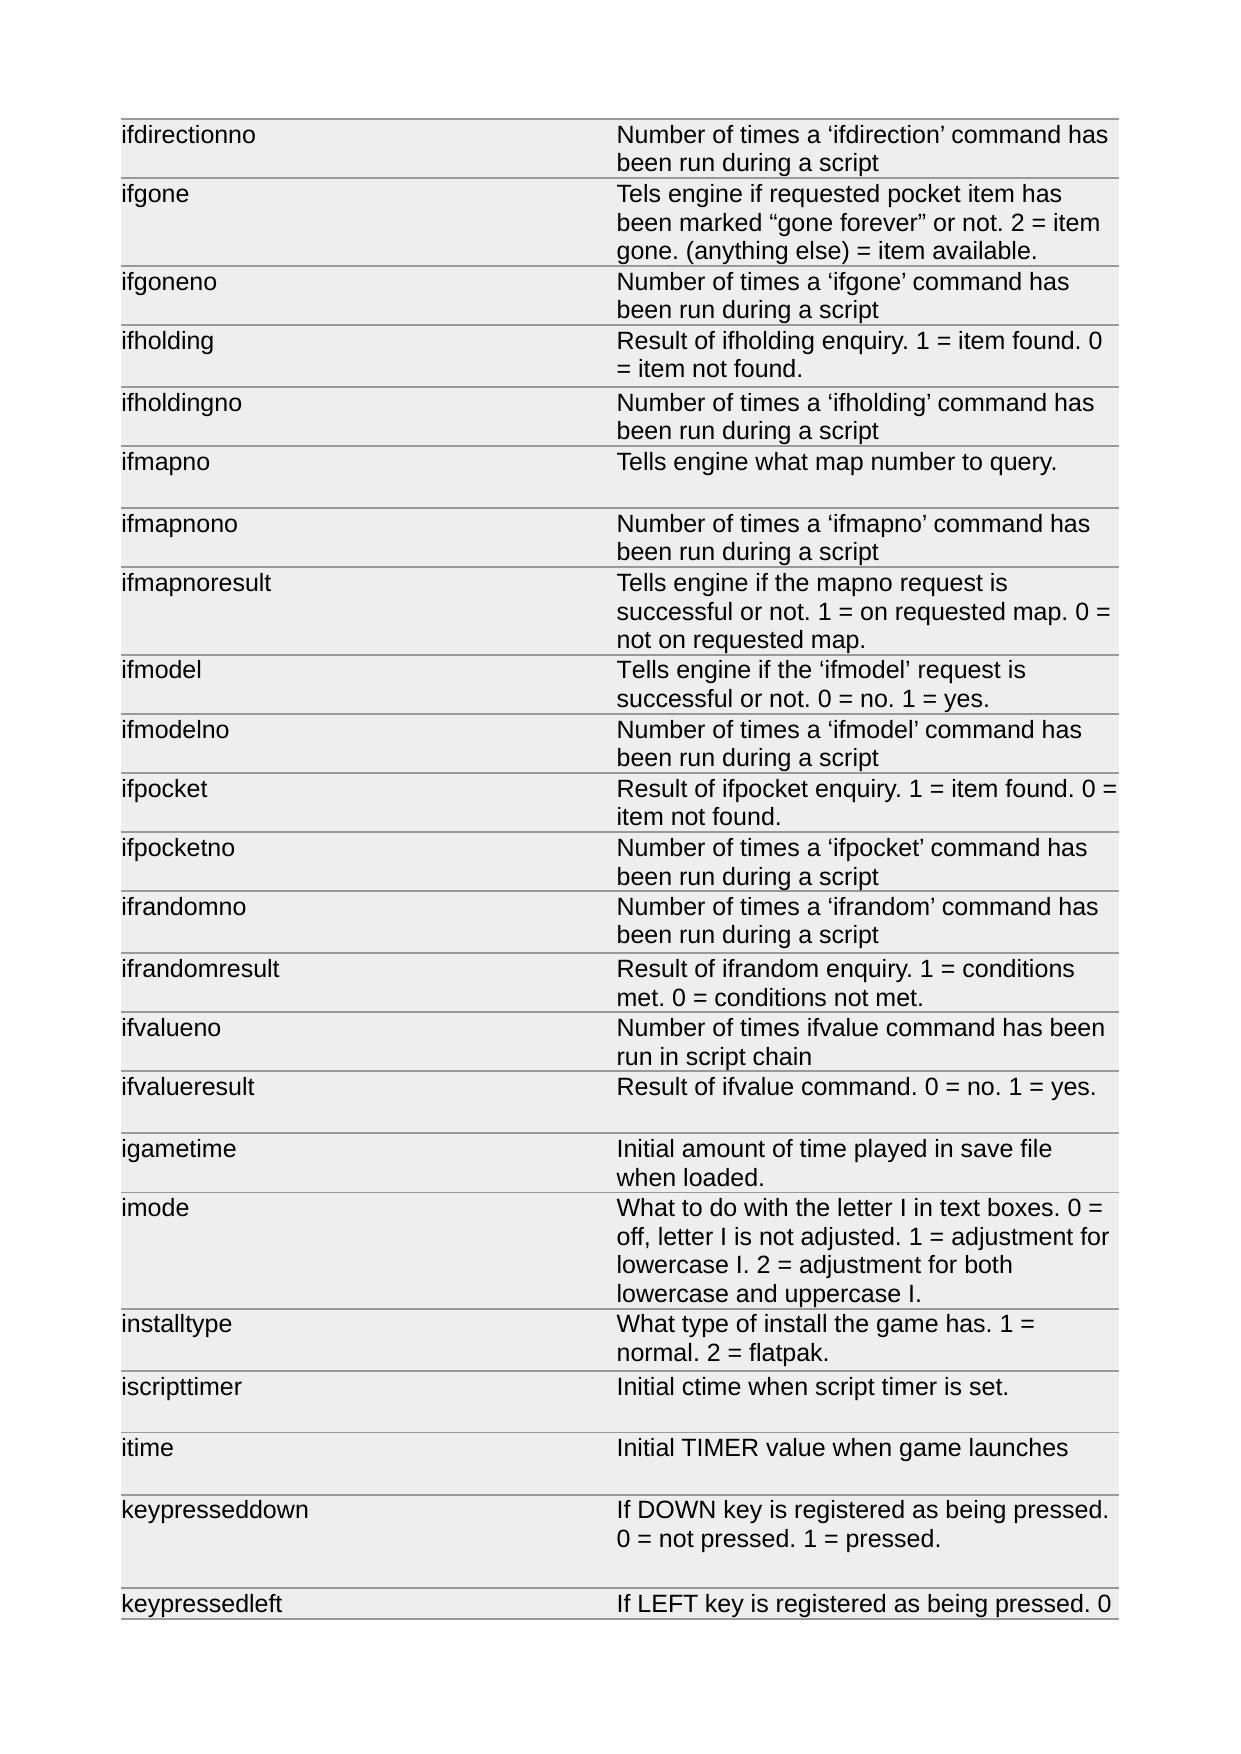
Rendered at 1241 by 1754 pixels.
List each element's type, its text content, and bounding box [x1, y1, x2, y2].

table_cell ifmodel [121, 656, 616, 713]
table_cell keypressedleft [121, 1589, 616, 1618]
table_cell ifmodelno [121, 715, 616, 772]
table_cell Result of ifpocket enquiry. 1 = item found. 0 = item not found. [616, 774, 1119, 831]
table_cell imode [121, 1193, 616, 1308]
table_cell If LEFT key is registered as being pressed. 0 [616, 1589, 1119, 1618]
table_cell If DOWN key is registered as being pressed. 0 = not pressed. 1 = pressed. [616, 1496, 1119, 1587]
table_cell What to do with the letter I in text boxes. 0 = off, letter I is not adjusted. 1 = adjustment for lowercase I. 2 = adjustment for both lowercase and uppercase I. [616, 1193, 1119, 1308]
table_cell Initial TIMER value when game launches [616, 1433, 1119, 1494]
table_cell igametime [121, 1134, 616, 1191]
table_cell Number of times a ‘ifmapno’ command has been run during a script [616, 509, 1119, 566]
table_cell Initial amount of time played in save file when loaded. [616, 1134, 1119, 1191]
table_cell Number of times a ‘ifdirection’ command has been run during a script [616, 120, 1119, 177]
table_cell Number of times a ‘ifholding’ command has been run during a script [616, 388, 1119, 445]
table_cell Number of times ifvalue command has been run in script chain [616, 1013, 1119, 1070]
table_cell ifvalueresult [121, 1072, 616, 1132]
table_cell Initial ctime when script timer is set. [616, 1372, 1119, 1432]
table_cell Result of ifvalue command. 0 = no. 1 = yes. [616, 1072, 1119, 1132]
table_cell Tells engine if the mapno request is successful or not. 1 = on requested map. 0 = not on requested map. [616, 568, 1119, 654]
table_cell ifpocket [121, 774, 616, 831]
table_cell Number of times a ‘ifmodel’ command has been run during a script [616, 715, 1119, 772]
table_cell ifvalueno [121, 1013, 616, 1070]
table_cell Number of times a ‘ifgone’ command has been run during a script [616, 267, 1119, 324]
table_cell ifpocketno [121, 833, 616, 890]
table_cell ifrandomno [121, 892, 616, 952]
table_cell installtype [121, 1310, 616, 1370]
table_cell Tells engine what map number to query. [616, 447, 1119, 507]
table_cell Number of times a ‘ifrandom’ command has been run during a script [616, 892, 1119, 952]
table_cell Tels engine if requested pocket item has been marked “gone forever” or not. 2 = item gone. (anything else) = item available. [616, 179, 1119, 265]
table_cell itime [121, 1433, 616, 1494]
table_cell Result of ifholding enquiry. 1 = item found. 0 = item not found. [616, 326, 1119, 386]
table_cell ifmapno [121, 447, 616, 507]
table_cell Number of times a ‘ifpocket’ command has been run during a script [616, 833, 1119, 890]
table_cell ifholdingno [121, 388, 616, 445]
table_cell iscripttimer [121, 1372, 616, 1432]
table_cell ifrandomresult [121, 954, 616, 1011]
table_cell What type of install the game has. 1 = normal. 2 = flatpak. [616, 1310, 1119, 1370]
table_cell Result of ifrandom enquiry. 1 = conditions met. 0 = conditions not met. [616, 954, 1119, 1011]
table_cell ifgoneno [121, 267, 616, 324]
table_cell ifmapnoresult [121, 568, 616, 654]
table_cell ifdirectionno [121, 120, 616, 177]
table_cell ifmapnono [121, 509, 616, 566]
table_cell ifholding [121, 326, 616, 386]
table_cell Tells engine if the ‘ifmodel’ request is successful or not. 0 = no. 1 = yes. [616, 656, 1119, 713]
table_cell keypresseddown [121, 1496, 616, 1587]
table_cell ifgone [121, 179, 616, 265]
